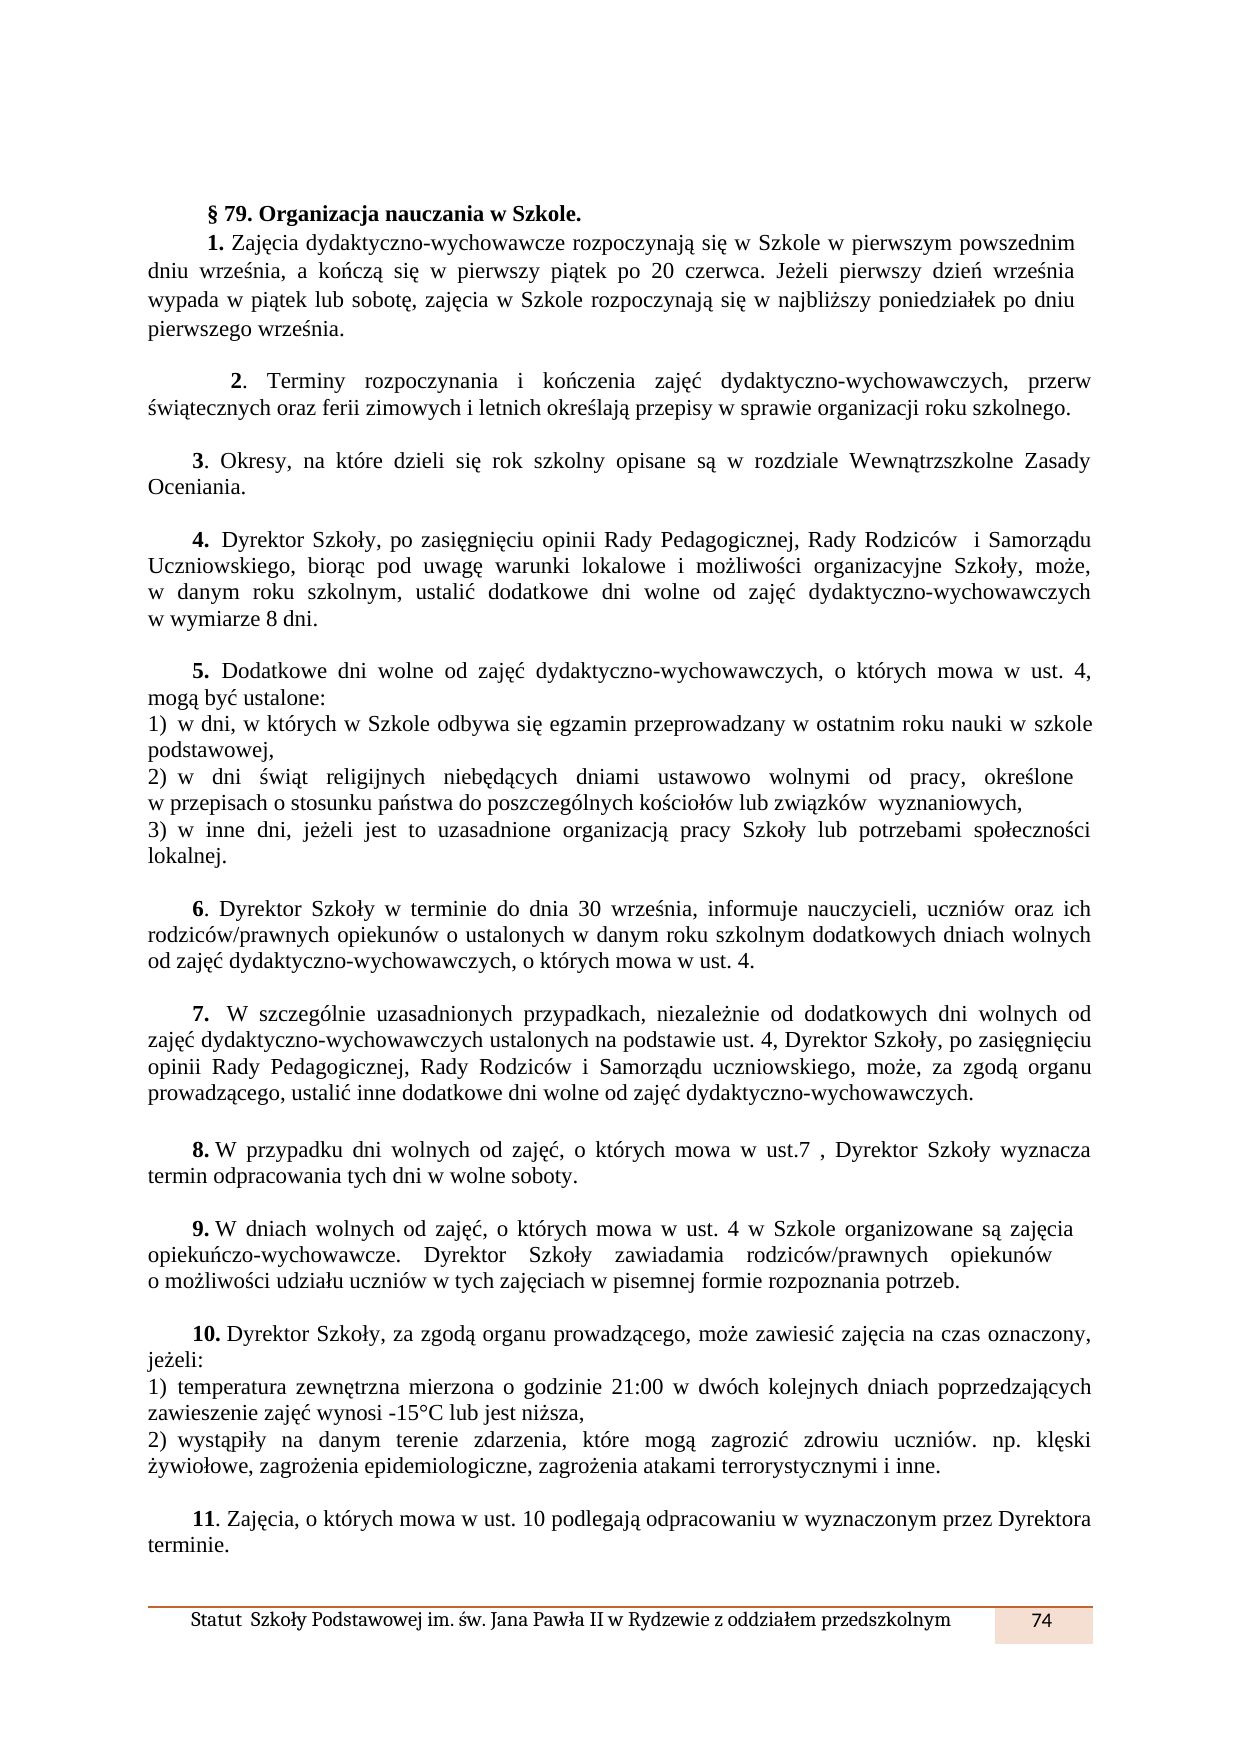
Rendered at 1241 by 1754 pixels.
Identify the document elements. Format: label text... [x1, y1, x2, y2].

list W przypadku dni wolnych od zajęć, o których mowa w ust.7 , Dyrektor Szkoły wyznacza termin odpracowania tych dni w wolne soboty. [148, 1136, 1093, 1188]
text 7. W szczególnie uzasadnionych przypadkach, niezależnie od dodatkowych dni wolnych od zajęć dydaktyczno-wychowawczych ustalonych na podstawie ust. 4, Dyrektor Szkoły, po zasięgnięciu opinii Rady Pedagogicznej, Rady Rodziców i Samorządu uczniowskiego, może, za zgodą organu prowadzącego, ustalić inne dodatkowe dni wolne od zajęć dydaktyczno-wychowawczych. [148, 1000, 1093, 1106]
text § 79. Organizacja nauczania w Szkole. [148, 200, 1093, 227]
list wystąpiły na danym terenie zdarzenia, które mogą zagrozić zdrowiu uczniów. np. klęski żywiołowe, zagrożenia epidemiologiczne, zagrożenia atakami terrorystycznymi i inne. [148, 1426, 1093, 1478]
list Dyrektor Szkoły, po zasięgnięciu opinii Rady Pedagogicznej, Rady Rodziców i Samorządu Uczniowskiego, biorąc pod uwagę warunki lokalowe i możliwości organizacyjne Szkoły, może, w danym roku szkolnym, ustalić dodatkowe dni wolne od zajęć dydaktyczno-wychowawczych w wymiarze 8 dni. [148, 526, 1093, 631]
text 6. Dyrektor Szkoły w terminie do dnia 30 września, informuje nauczycieli, uczniów oraz ich rodziców/prawnych opiekunów o ustalonych w danym roku szkolnym dodatkowych dniach wolnych od zajęć dydaktyczno-wychowawczych, o których mowa w ust. 4. [148, 895, 1093, 974]
text 1. Zajęcia dydaktyczno-wychowawcze rozpoczynają się w Szkole w pierwszym powszednim dniu września, a kończą się w pierwszy piątek po 20 czerwca. Jeżeli pierwszy dzień września wypada w piątek lub sobotę, zajęcia w Szkole rozpoczynają się w najbliższy poniedziałek po dniu pierwszego września. [148, 227, 1076, 341]
list W dniach wolnych od zajęć, o których mowa w ust. 4 w Szkole organizowane są zajęcia opiekuńczo-wychowawcze. Dyrektor Szkoły zawiadamia rodziców/prawnych opiekunów o możliwości udziału uczniów w tych zajęciach w pisemnej formie rozpoznania potrzeb. [148, 1215, 1076, 1294]
text 11. Zajęcia, o których mowa w ust. 10 podlegają odpracowaniu w wyznaczonym przez Dyrektora terminie. [148, 1505, 1093, 1557]
list temperatura zewnętrzna mierzona o godzinie 21:00 w dwóch kolejnych dniach poprzedzających zawieszenie zajęć wynosi -15°C lub jest niższa, [148, 1373, 1093, 1426]
list w dni świąt religijnych niebędących dniami ustawowo wolnymi od pracy, określone w przepisach o stosunku państwa do poszczególnych kościołów lub związków wyznaniowych, [148, 763, 1093, 816]
list Dodatkowe dni wolne od zajęć dydaktyczno-wychowawczych, o których mowa w ust. 4, mogą być ustalone: [148, 657, 1093, 710]
text 2. Terminy rozpoczynania i kończenia zajęć dydaktyczno-wychowawczych, przerw świątecznych oraz ferii zimowych i letnich określają przepisy w sprawie organizacji roku szkolnego. [148, 368, 1093, 420]
list Dyrektor Szkoły, za zgodą organu prowadzącego, może zawiesić zajęcia na czas oznaczony, jeżeli: [148, 1320, 1093, 1373]
list w inne dni, jeżeli jest to uzasadnione organizacją pracy Szkoły lub potrzebami społeczności lokalnej. [148, 816, 1093, 868]
text 3. Okresy, na które dzieli się rok szkolny opisane są w rozdziale Wewnątrzszkolne Zasady Oceniania. [148, 447, 1093, 499]
list w dni, w których w Szkole odbywa się egzamin przeprowadzany w ostatnim roku nauki w szkole podstawowej, [148, 710, 1093, 763]
